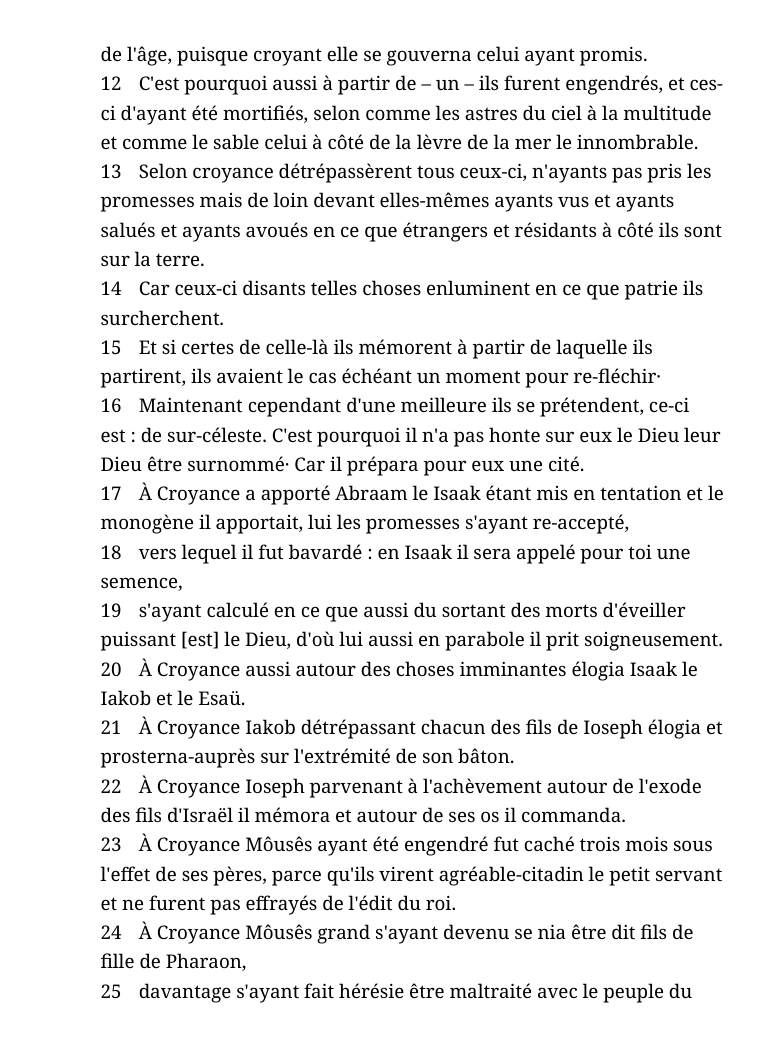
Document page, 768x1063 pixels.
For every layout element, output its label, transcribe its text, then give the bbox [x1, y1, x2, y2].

text de l'âge, puisque croyant elle se gouverna celui ayant promis. 12 C'est pourquoi aussi à partir de – un – ils furent engendrés, et ces-ci d'ayant été mortifiés, selon comme les astres du ciel à la multitude et comme le sable celui à côté de la lèvre de la mer le innombrable. 13 Selon croyance détrépassèrent tous ceux-ci, n'ayants pas pris les promesses mais de loin devant elles-mêmes ayants vus et ayants salués et ayants avoués en ce que étrangers et résidants à côté ils sont sur la terre. 14 Car ceux-ci disants telles choses enluminent en ce que patrie ils surcherchent. 15 Et si certes de celle-là ils mémorent à partir de laquelle ils partirent, ils avaient le cas échéant un moment pour re-fléchir· 16 Maintenant cependant d'une meilleure ils se prétendent, ce-ci est : de sur-céleste. C'est pourquoi il n'a pas honte sur eux le Dieu leur Dieu être surnommé· Car il prépara pour eux une cité. 17 À Croyance a apporté Abraam le Isaak étant mis en tentation et le monogène il apportait, lui les promesses s'ayant re-accepté, 18 vers lequel il fut bavardé : en Isaak il sera appelé pour toi une semence, 19 s'ayant calculé en ce que aussi du sortant des morts d'éveiller puissant [est] le Dieu, d'où lui aussi en parabole il prit soigneusement. 20 À Croyance aussi autour des choses imminantes élogia Isaak le Iakob et le Esaü. 21 À Croyance Iakob détrépassant chacun des fils de Ioseph élogia et prosterna-auprès sur l'extrémité de son bâton. 22 À Croyance Ioseph parvenant à l'achèvement autour de l'exode des fils d'Israël il mémora et autour de ses os il commanda. 23 À Croyance Môusês ayant été engendré fut caché trois mois sous l'effet de ses pères, parce qu'ils virent agréable-citadin le petit servant et ne furent pas effrayés de l'édit du roi. 24 À Croyance Môusês grand s'ayant devenu se nia être dit fils de fille de Pharaon, 25 davantage s'ayant fait hérésie être maltraité avec le peuple du [100, 41, 729, 1003]
